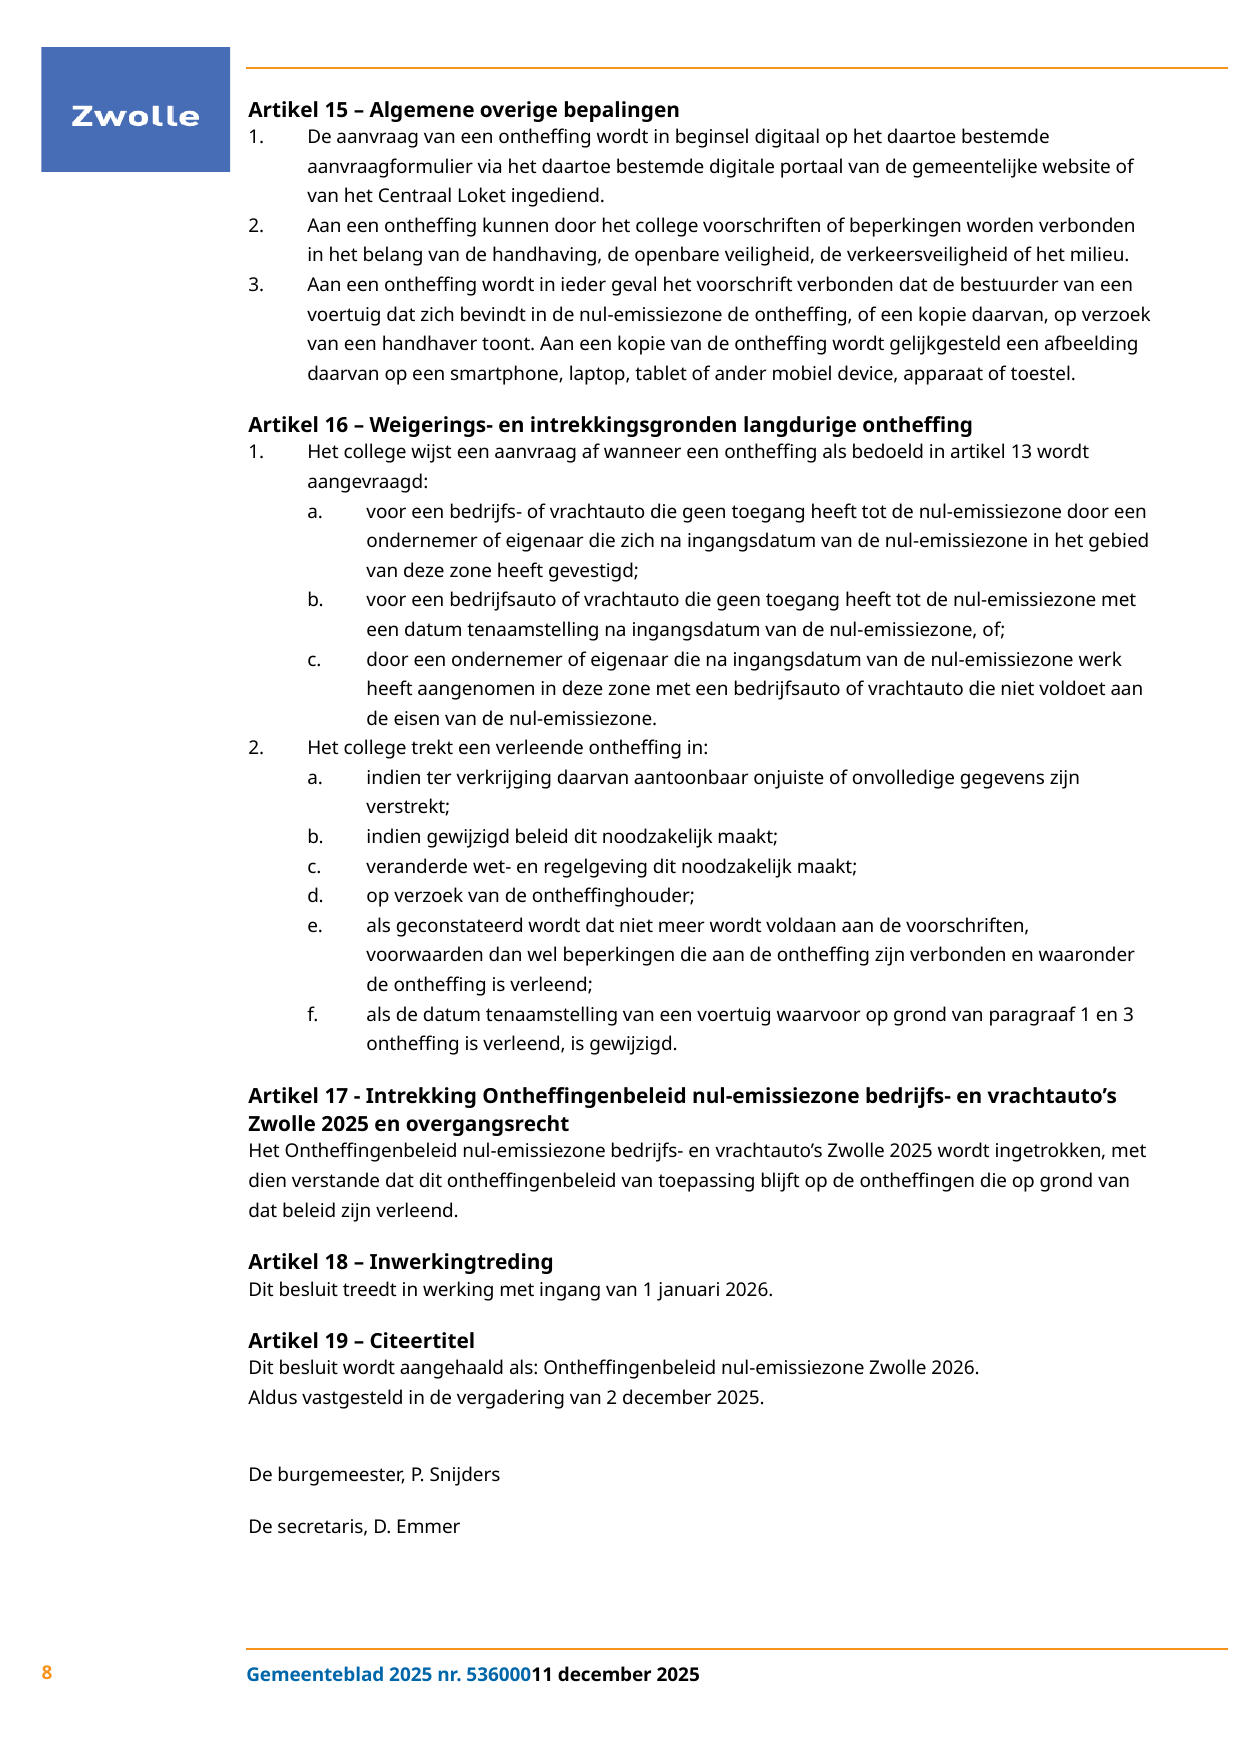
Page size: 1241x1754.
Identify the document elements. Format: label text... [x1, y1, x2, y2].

list als geconstateerd wordt dat niet meer wordt voldaan aan de voorschriften, voorwaarden dan wel beperkingen die aan de ontheffing zijn verbonden en waaronder de ontheffing is verleend; [307, 912, 1152, 997]
list op verzoek van de ontheffinghouder; [307, 882, 1152, 908]
text Artikel 18 – Inwerkingtreding [248, 1247, 1152, 1276]
text Artikel 19 – Citeertitel [248, 1326, 1152, 1354]
list als de datum tenaamstelling van een voertuig waarvoor op grond van paragraaf 1 en 3 ontheffing is verleend, is gewijzigd. [307, 1001, 1152, 1056]
list door een ondernemer of eigenaar die na ingangsdatum van de nul-emissiezone werk heeft aangenomen in deze zone met een bedrijfsauto of vrachtauto die niet voldoet aan de eisen van de nul-emissiezone. [307, 646, 1152, 731]
text Artikel 17 - Intrekking Ontheffingenbeleid nul-emissiezone bedrijfs- en vrachtauto’s Zwolle 2025 en overgangsrecht [248, 1081, 1152, 1138]
list Aan een ontheffing wordt in ieder geval het voorschrift verbonden dat de bestuurder van een voertuig dat zich bevindt in de nul-emissiezone de ontheffing, of een kopie daarvan, op verzoek van een handhaver toont. Aan een kopie van de ontheffing wordt gelijkgesteld een afbeelding daarvan op een smartphone, laptop, tablet of ander mobiel device, apparaat of toestel. [248, 271, 1152, 386]
text Artikel 15 – Algemene overige bepalingen [248, 95, 1152, 123]
text Het Ontheffingenbeleid nul-emissiezone bedrijfs- en vrachtauto’s Zwolle 2025 wordt ingetrokken, met dien verstande dat dit ontheffingenbeleid van toepassing blijft op de ontheffingen die op grond van dat beleid zijn verleend. [248, 1138, 1152, 1223]
text Dit besluit wordt aangehaald als: Ontheffingenbeleid nul-emissiezone Zwolle 2026. [248, 1354, 1152, 1380]
list Het college wijst een aanvraag af wanneer een ontheffing als bedoeld in artikel 13 wordt aangevraagd: [248, 439, 1152, 494]
text Artikel 16 – Weigerings- en intrekkingsgronden langdurige ontheffing [248, 410, 1152, 439]
list Het college trekt een verleende ontheffing in: [248, 734, 1152, 760]
list voor een bedrijfs- of vrachtauto die geen toegang heeft tot de nul-emissiezone door een ondernemer of eigenaar die zich na ingangsdatum van de nul-emissiezone in het gebied van deze zone heeft gevestigd; [307, 498, 1152, 583]
text Dit besluit treedt in werking met ingang van 1 januari 2026. [248, 1276, 1152, 1301]
text Aldus vastgesteld in de vergadering van 2 december 2025. [248, 1384, 1152, 1410]
list veranderde wet- en regelgeving dit noodzakelijk maakt; [307, 853, 1152, 879]
list indien ter verkrijging daarvan aantoonbaar onjuiste of onvolledige gegevens zijn verstrekt; [307, 764, 1152, 819]
picture [41, 47, 231, 172]
text De burgemeester, P. Snijders [248, 1461, 1152, 1487]
text De secretaris, D. Emmer [248, 1513, 1152, 1538]
list voor een bedrijfsauto of vrachtauto die geen toegang heeft tot de nul-emissiezone met een datum tenaamstelling na ingangsdatum van de nul-emissiezone, of; [307, 587, 1152, 642]
list Aan een ontheffing kunnen door het college voorschriften of beperkingen worden verbonden in het belang van de handhaving, de openbare veiligheid, de verkeersveiligheid of het milieu. [248, 212, 1152, 267]
list indien gewijzigd beleid dit noodzakelijk maakt; [307, 823, 1152, 849]
list De aanvraag van een ontheffing wordt in beginsel digitaal op het daartoe bestemde aanvraagformulier via het daartoe bestemde digitale portaal van de gemeentelijke website of van het Centraal Loket ingediend. [248, 123, 1152, 208]
